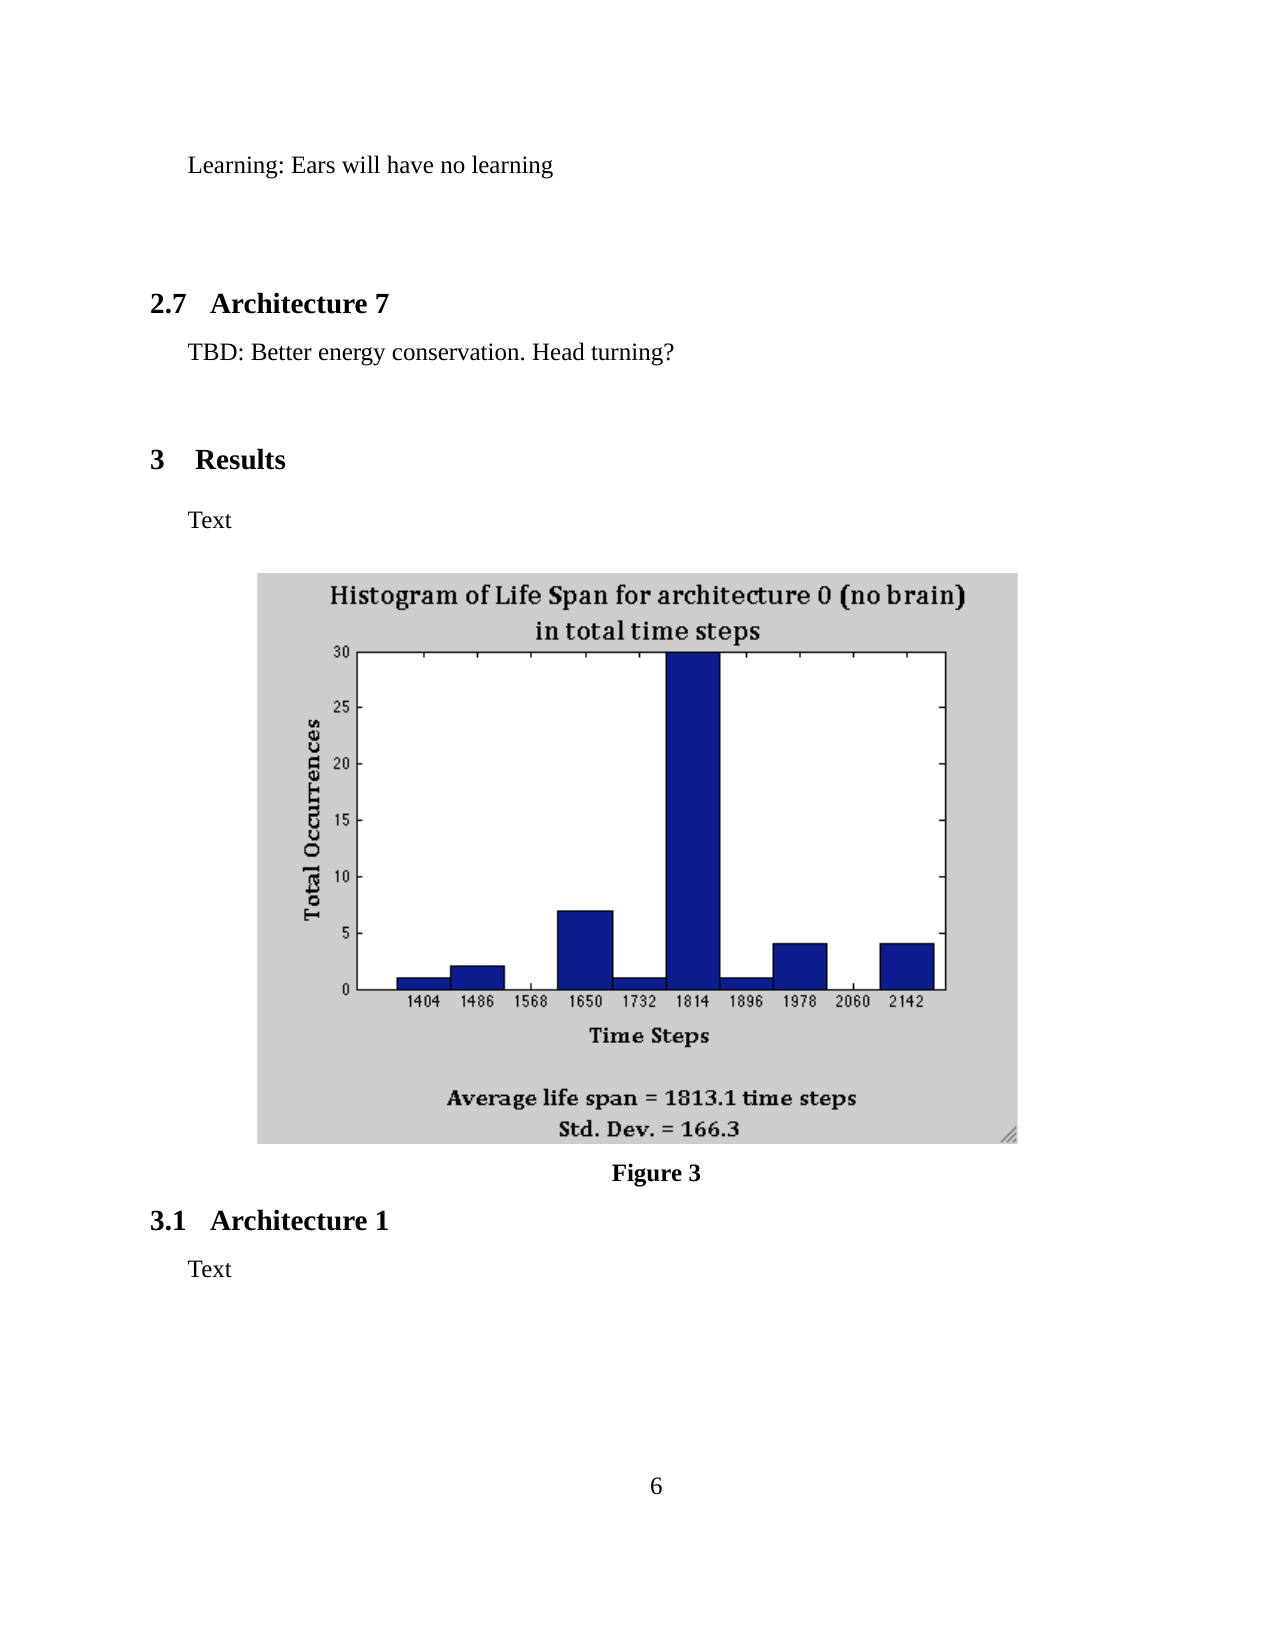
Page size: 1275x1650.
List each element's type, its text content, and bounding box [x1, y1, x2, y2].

subtitle Results [150, 442, 1125, 476]
subtitle Architecture 1 [150, 1107, 1125, 1237]
text Text [150, 505, 1125, 534]
text Text [150, 1254, 1125, 1282]
text Learning: Ears will have no learning [150, 150, 1125, 179]
text TBD: Better energy conservation. Head turning? [150, 337, 1125, 365]
picture [257, 573, 1018, 1144]
subtitle Architecture 7 [150, 286, 1125, 320]
text Figure 3 [257, 1144, 1018, 1187]
